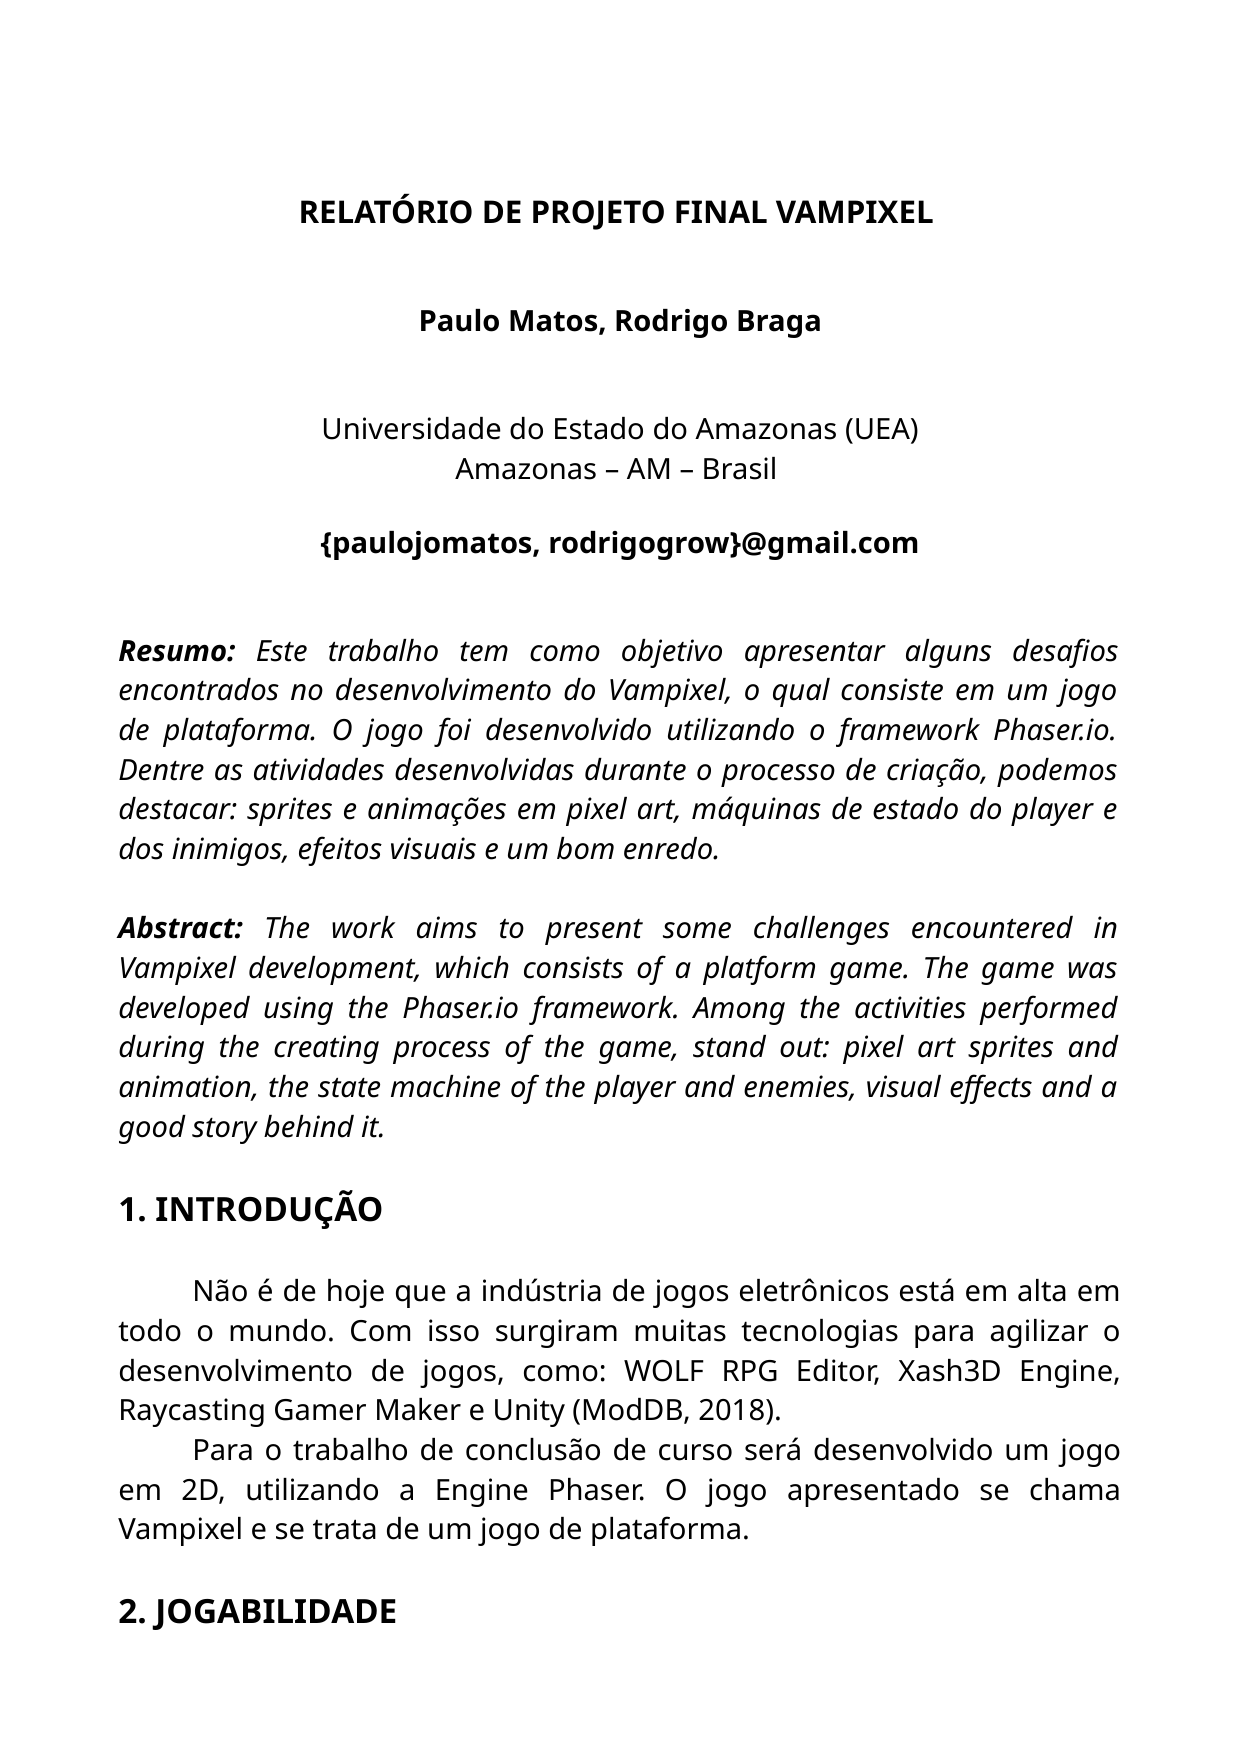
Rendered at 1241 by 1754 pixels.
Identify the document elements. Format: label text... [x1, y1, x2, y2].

text Não é de hoje que a indústria de jogos eletrônicos está em alta em todo o mundo. Com isso surgiram muitas tecnologias para agilizar o desenvolvimento de jogos, como: WOLF RPG Editor, Xash3D Engine, Raycasting Gamer Maker e Unity (ModDB, 2018). [118, 1271, 1122, 1429]
text 2. JOGABILIDADE [118, 1588, 1122, 1633]
text {paulojomatos, rodrigogrow}@gmail.com [118, 522, 1122, 562]
text Paulo Matos, Rodrigo Braga [118, 301, 1122, 340]
text Resumo: Este trabalho tem como objetivo apresentar alguns desafios encontrados no desenvolvimento do Vampixel, o qual consiste em um jogo de plataforma. O jogo foi desenvolvido utilizando o framework Phaser.io. Dentre as atividades desenvolvidas durante o processo de criação, podemos destacar: sprites e animações em pixel art, máquinas de estado do player e dos inimigos, efeitos visuais e um bom enredo. [118, 630, 1122, 868]
text Universidade do Estado do Amazonas (UEA) [118, 408, 1122, 448]
text Abstract: The work aims to present some challenges encountered in Vampixel development, which consists of a platform game. The game was developed using the Phaser.io framework. Among the activities performed during the creating process of the game, stand out: pixel art sprites and animation, the state machine of the player and enemies, visual effects and a good story behind it. [118, 908, 1122, 1146]
text Amazonas – AM – Brasil [118, 448, 1122, 488]
text Para o trabalho de conclusão de curso será desenvolvido um jogo em 2D, utilizando a Engine Phaser. O jogo apresentado se chama Vampixel e se trata de um jogo de plataforma. [118, 1429, 1122, 1548]
text 1. INTRODUÇÃO [118, 1185, 1122, 1231]
text RELATÓRIO DE PROJETO FINAL VAMPIXEL [118, 190, 1122, 233]
